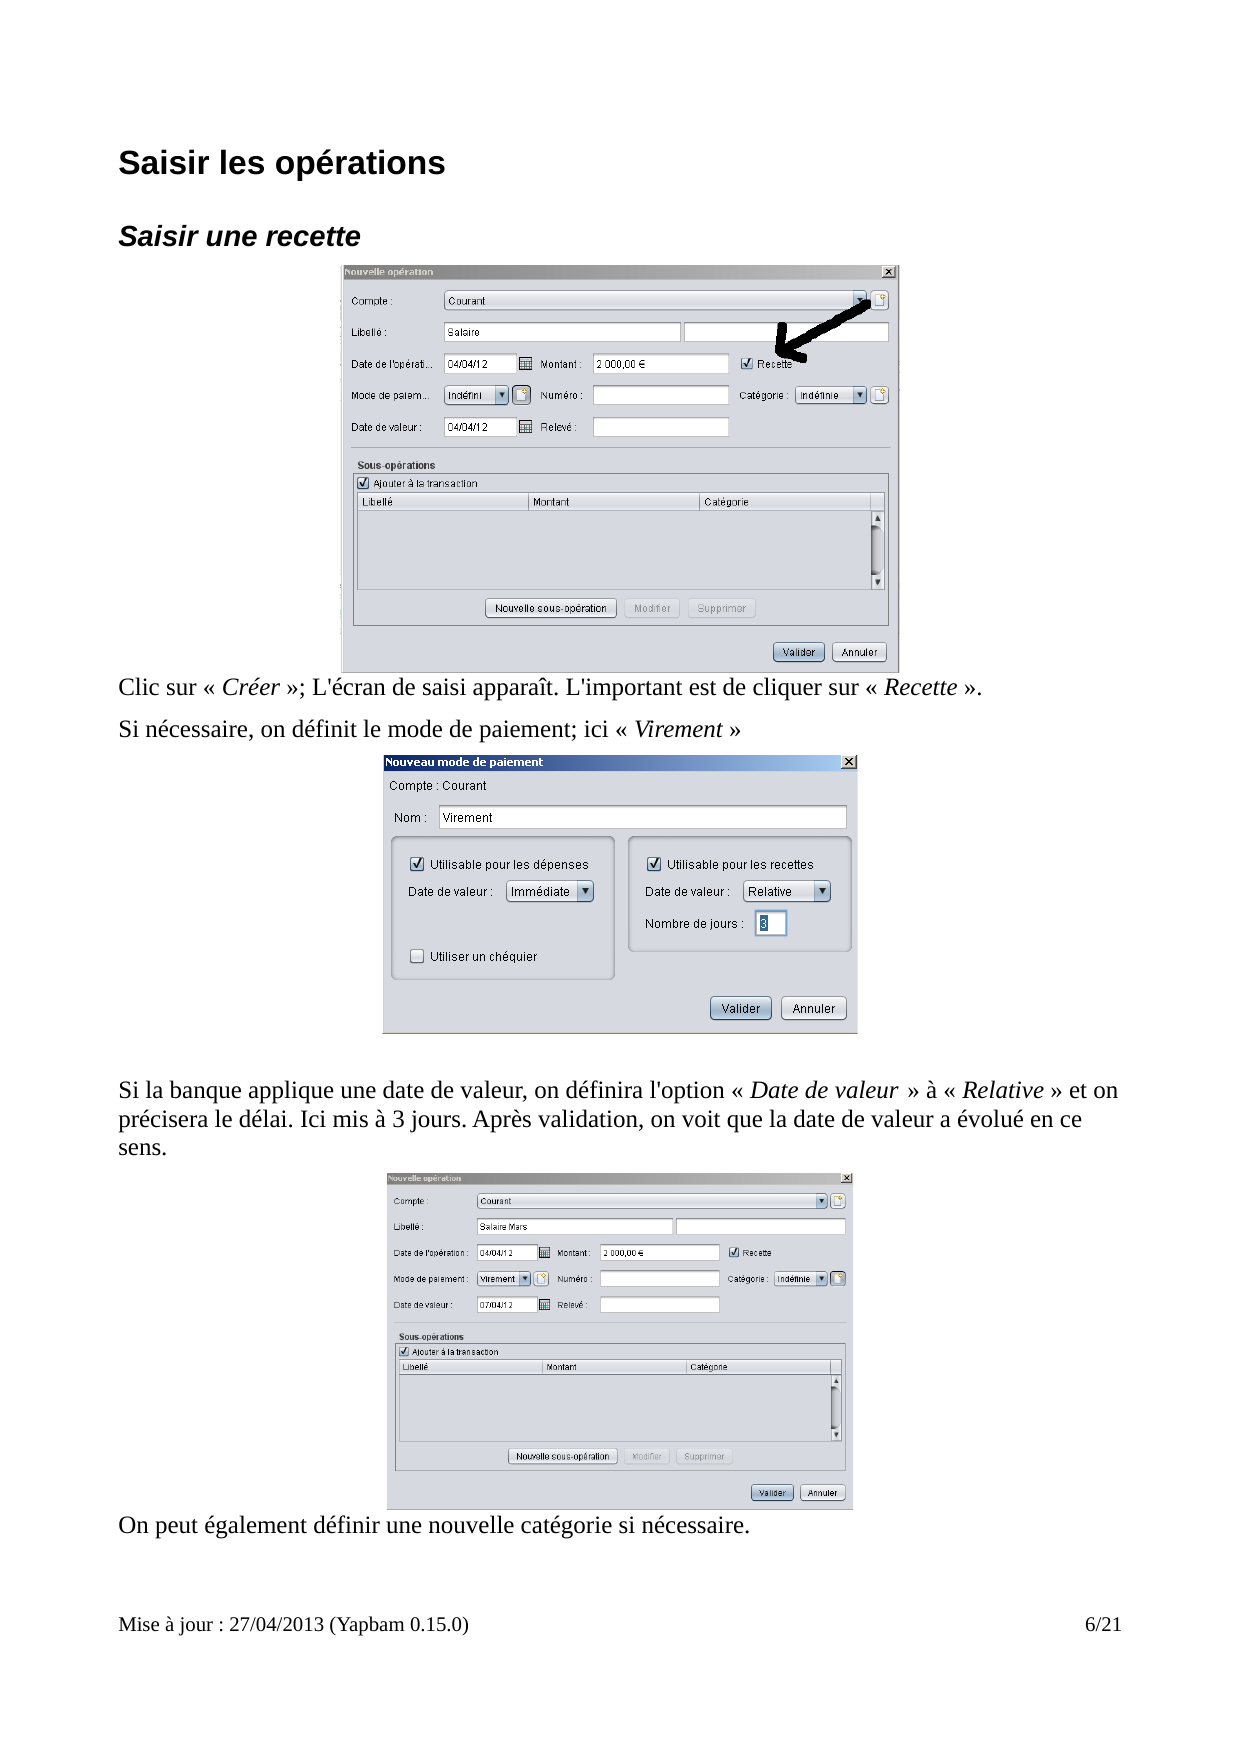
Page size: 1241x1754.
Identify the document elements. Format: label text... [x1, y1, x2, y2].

text Si nécessaire, on définit le mode de paiement; ici « Virement » [118, 714, 1122, 742]
text On peut également définir une nouvelle catégorie si nécessaire. [118, 1510, 1122, 1538]
picture [386, 1173, 854, 1510]
subtitle Saisir une recette [118, 219, 1122, 253]
text Clic sur « Créer »; L'écran de saisi apparaît. L'important est de cliquer sur « Recette ». [118, 673, 1122, 701]
text Si la banque applique une date de valeur, on définira l'option « Date de valeur » à « Relative » et on précisera le délai. Ici mis à 3 jours. Après validation, on voit que la date de valeur a évolué en ce sens. [118, 1075, 1122, 1161]
picture [340, 265, 900, 673]
picture [382, 755, 858, 1034]
subtitle Saisir les opérations [118, 143, 1122, 182]
